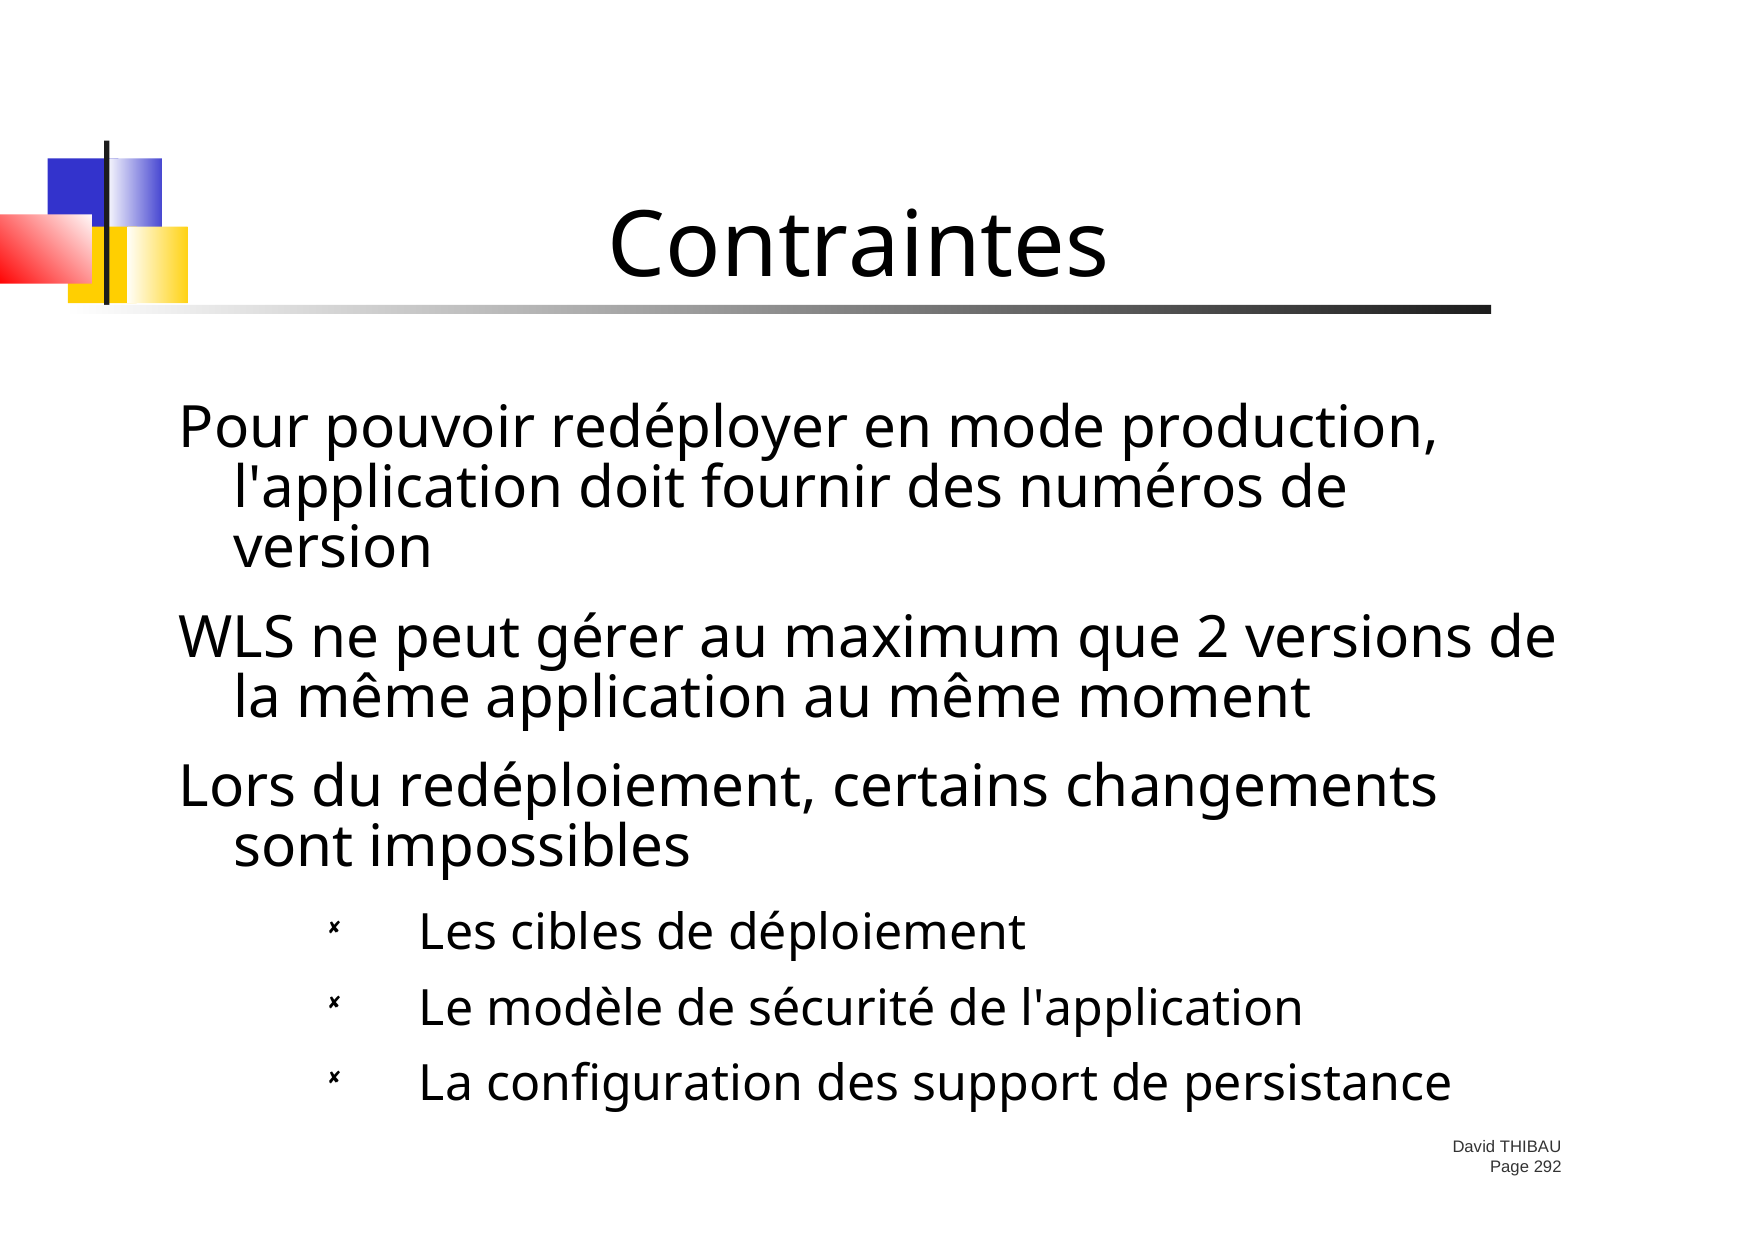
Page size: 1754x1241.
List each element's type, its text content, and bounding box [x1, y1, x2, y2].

title Contraintes [179, 147, 1563, 344]
list Pour pouvoir redéployer en mode production, l'application doit fournir des numéros de version WLS ne peut gérer au maximum que 2 versions de la même application au même moment Lors du redéploiement, certains changements sont impossibles Les cibles de déploiement Le modèle de sécurité de l'application La configuration des support de persistance [177, 399, 1561, 1182]
